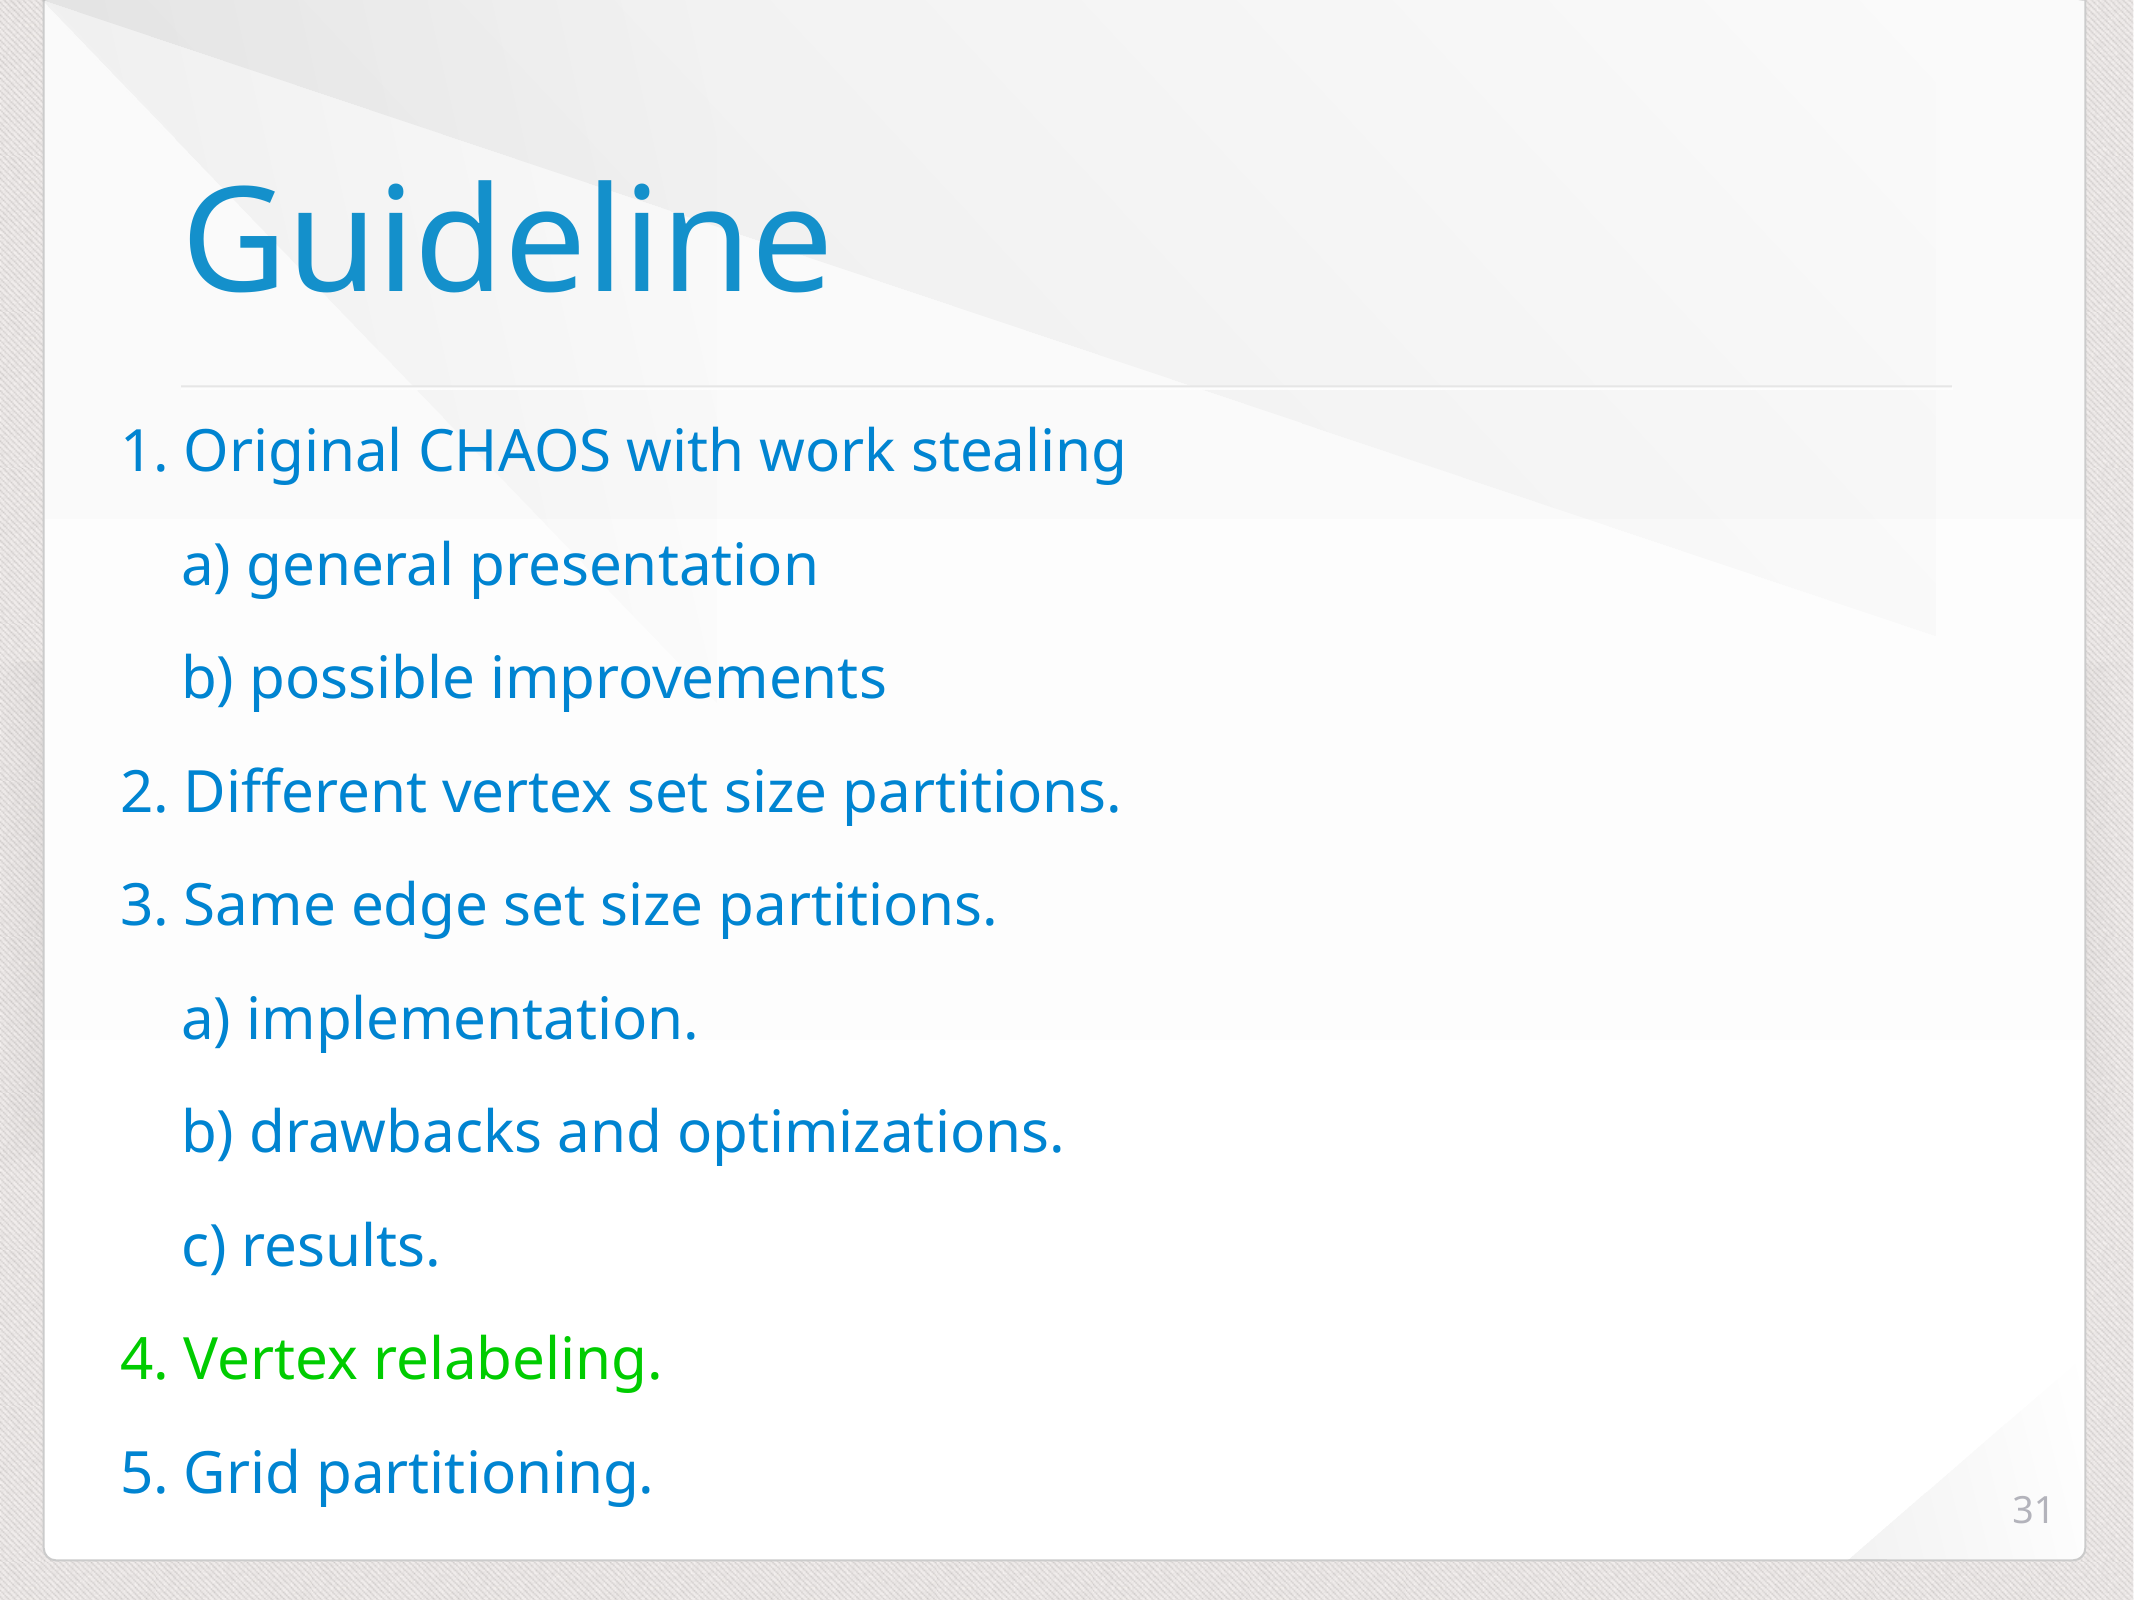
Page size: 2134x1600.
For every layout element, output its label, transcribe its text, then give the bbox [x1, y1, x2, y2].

list 1. Original CHAOS with work stealing a) general presentation b) possible improvements 2. Different vertex set size partitions. 3. Same edge set size partitions. a) implementation. b) drawbacks and optimizations. c) results. 4. Vertex relabeling. 5. Grid partitioning. [120, 300, 1438, 1259]
picture [0, 0, 2134, 1600]
slide_number [1909, 1476, 2071, 1548]
title Guideline [181, 145, 1953, 355]
